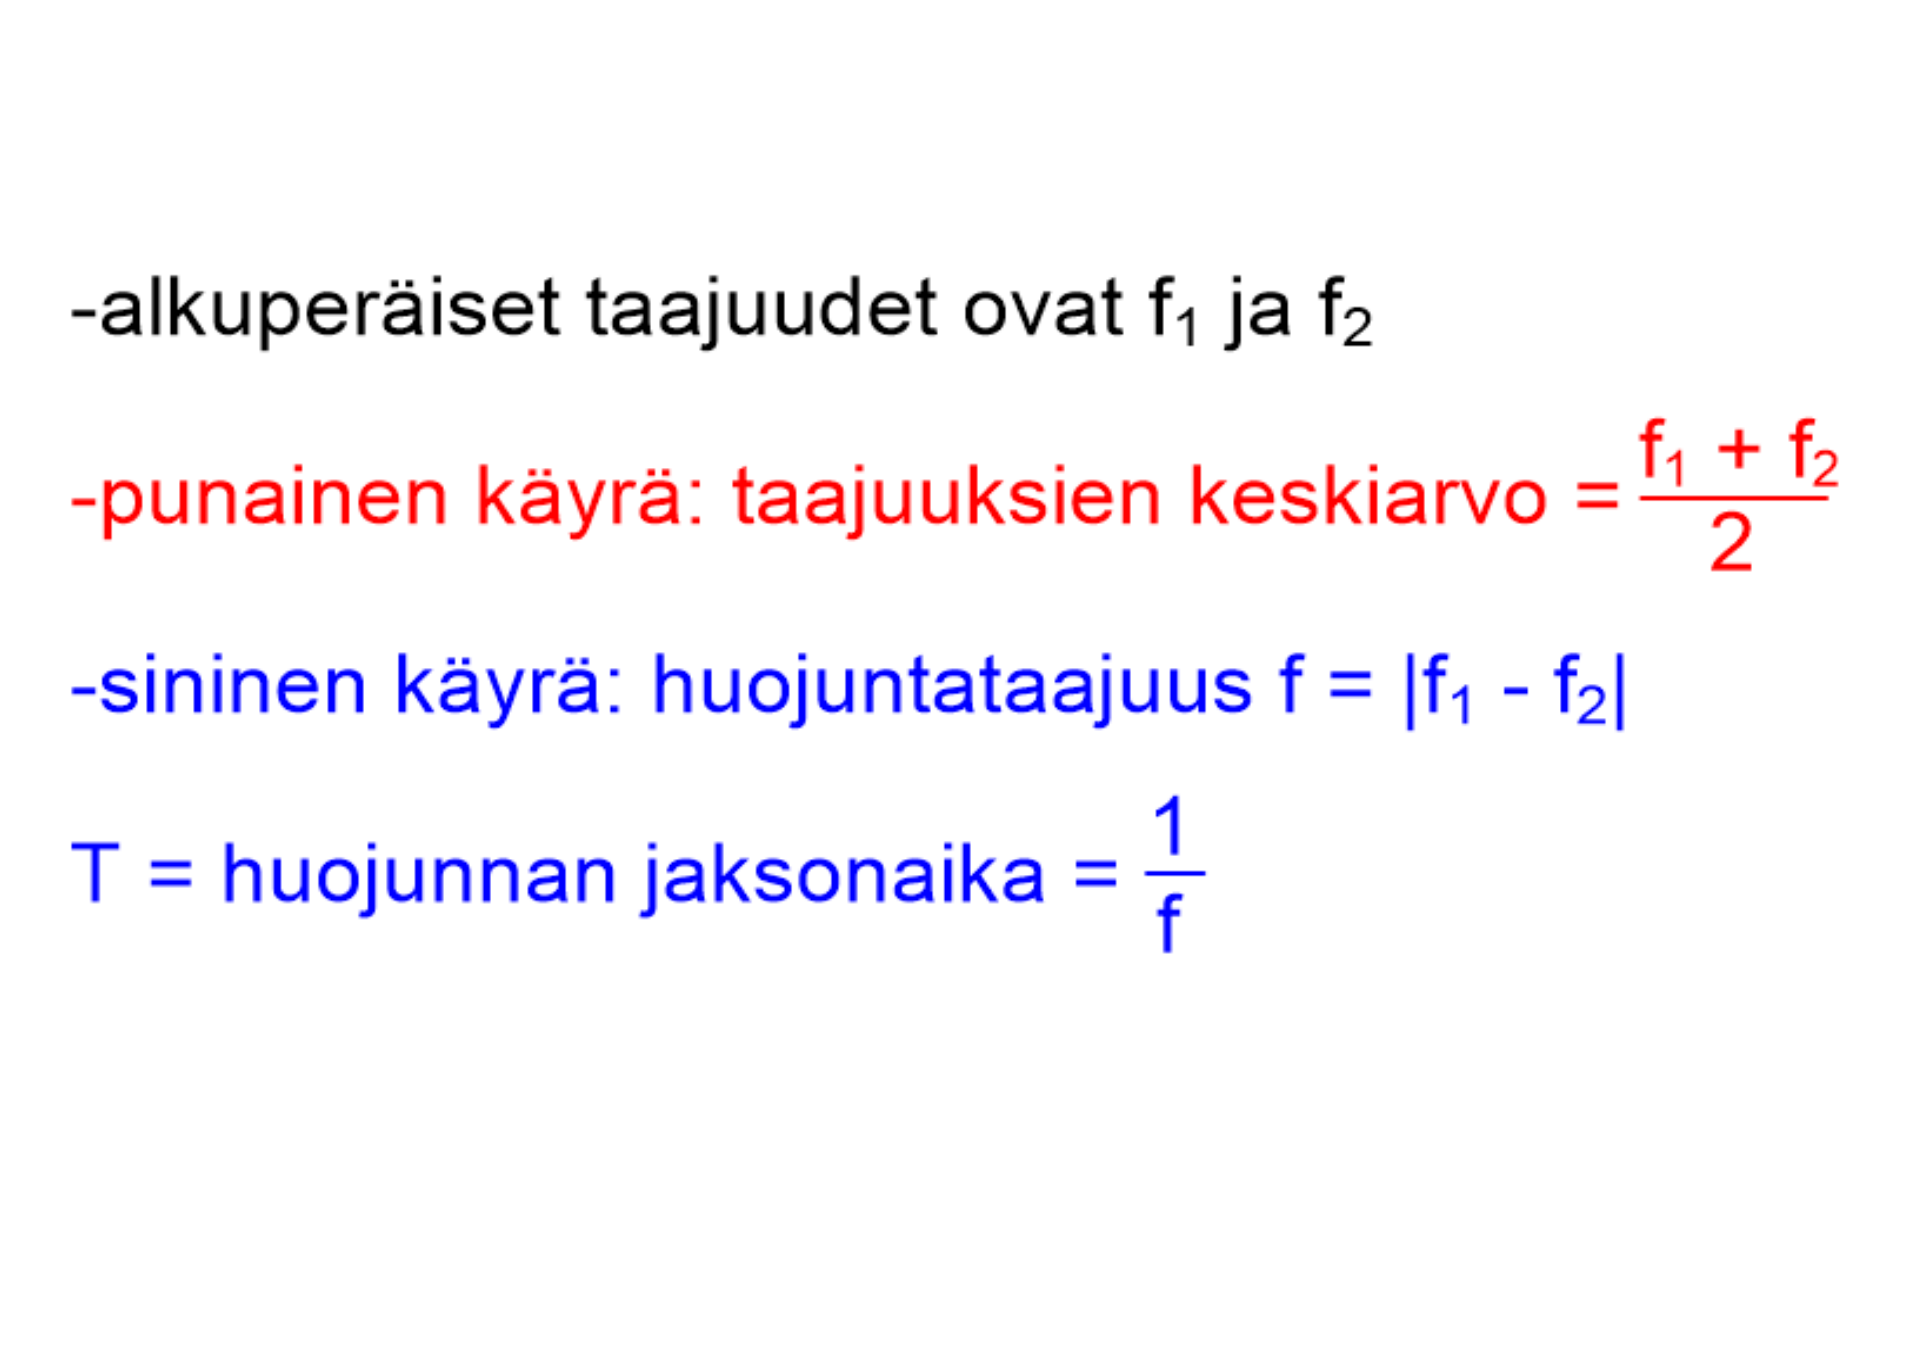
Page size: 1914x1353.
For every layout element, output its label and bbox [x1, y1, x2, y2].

picture [31, 160, 1900, 1031]
